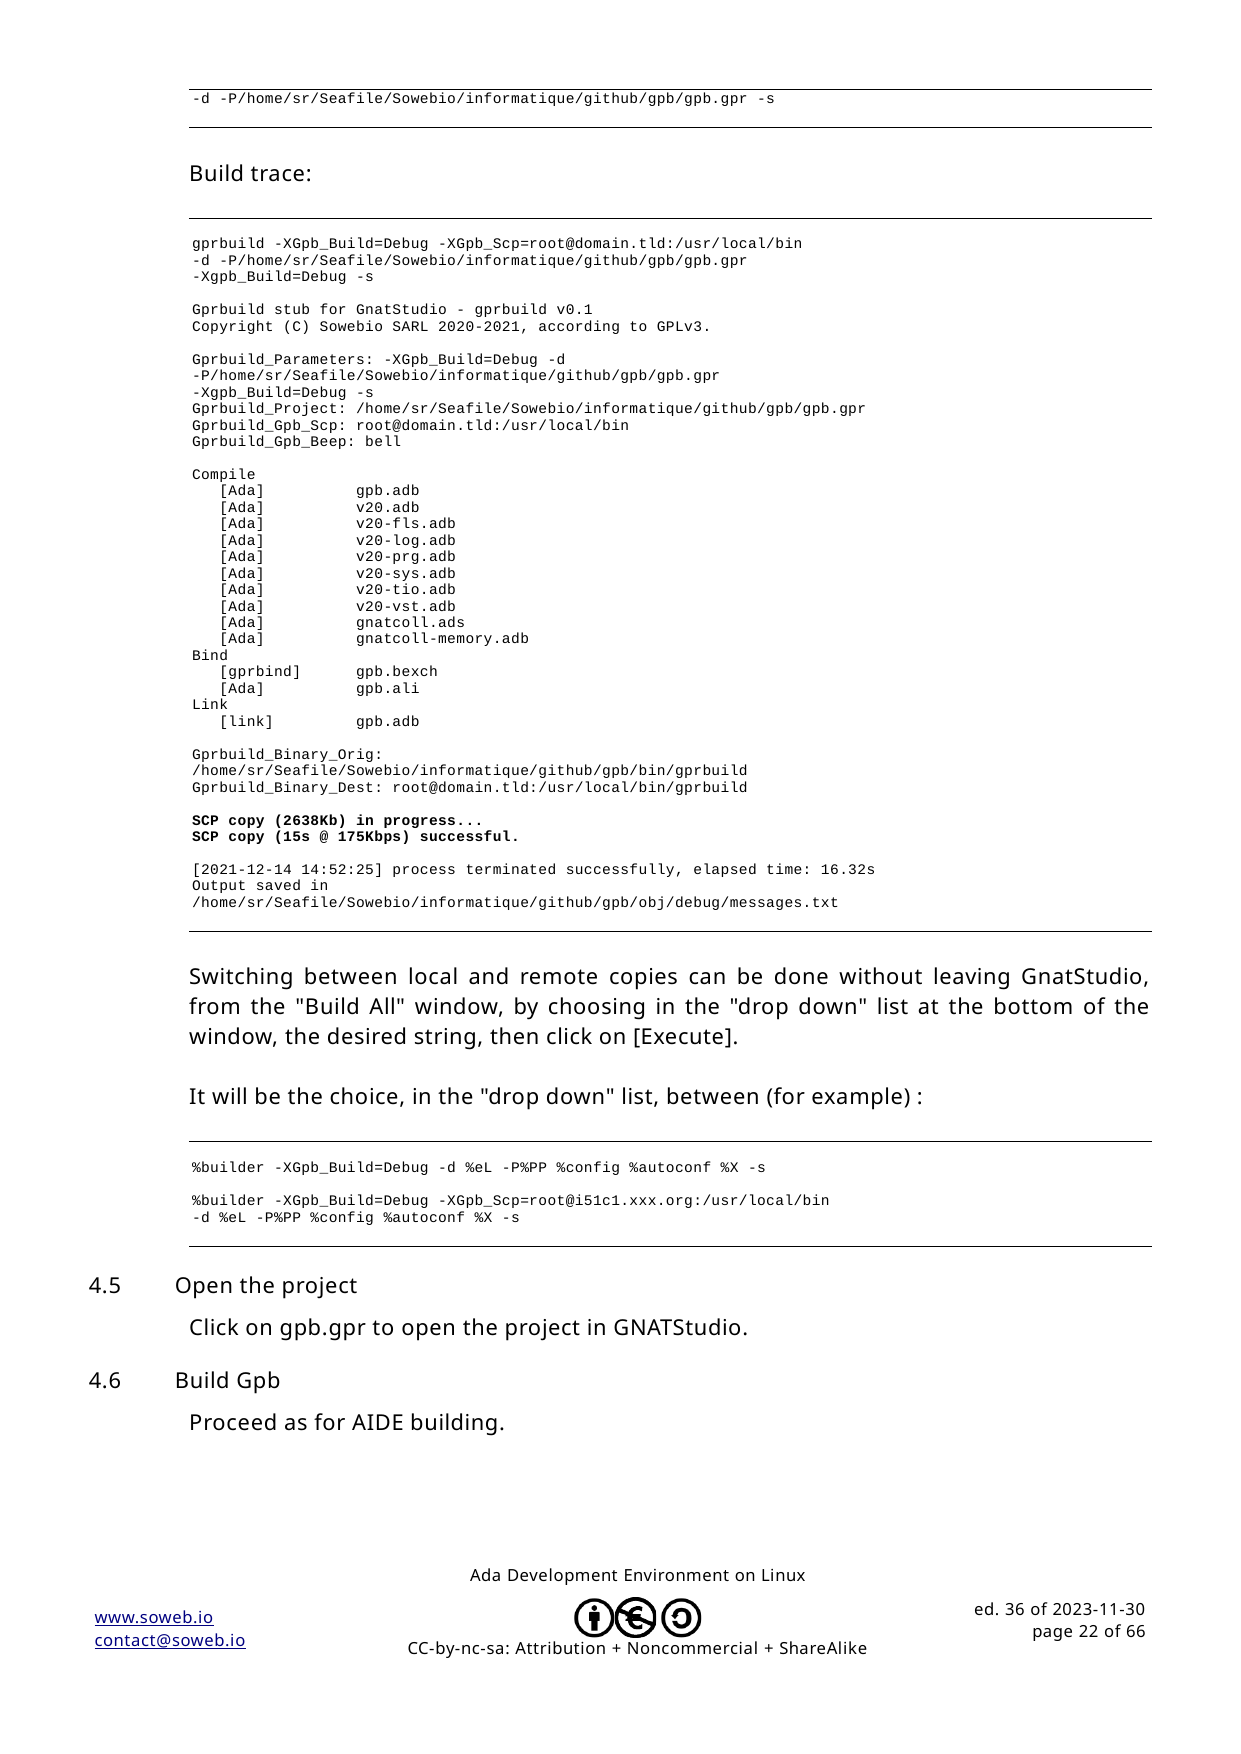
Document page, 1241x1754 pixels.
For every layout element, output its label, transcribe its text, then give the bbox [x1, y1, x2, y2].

list [2021-12-14 14:52:25] process terminated successfully, elapsed time: 16.32s [189, 859, 1152, 876]
text Proceed as for AIDE building. [189, 1407, 1152, 1437]
list -d -P/home/sr/Seafile/Sowebio/informatique/github/gpb/gpb.gpr -s [189, 90, 1152, 127]
list Compile [189, 464, 1152, 481]
list /home/sr/Seafile/Sowebio/informatique/github/gpb/obj/debug/messages.txt [189, 892, 1152, 931]
list [Ada] v20.adb [189, 497, 1152, 514]
list Gprbuild_Binary_Orig: [189, 744, 1152, 761]
list Output saved in [189, 876, 1152, 892]
list Gprbuild_Project: /home/sr/Seafile/Sowebio/informatique/github/gpb/gpb.gpr [189, 398, 1152, 415]
list Gprbuild_Gpb_Scp: root@domain.tld:/usr/local/bin [189, 415, 1152, 431]
list SCP copy (15s @ 175Kbps) successful. [189, 826, 1152, 846]
list [Ada] v20-vst.adb [189, 596, 1152, 612]
list Copyright (C) Sowebio SARL 2020-2021, according to GPLv3. [189, 316, 1152, 336]
list [Ada] v20-sys.adb [189, 563, 1152, 579]
list [Ada] v20-tio.adb [189, 579, 1152, 596]
list [link] gpb.adb [189, 711, 1152, 731]
list -d -P/home/sr/Seafile/Sowebio/informatique/github/gpb/gpb.gpr [189, 250, 1152, 267]
text Build trace: [189, 157, 1152, 217]
list -d %eL -P%PP %config %autoconf %X -s [189, 1207, 1152, 1246]
list [Ada] v20-prg.adb [189, 547, 1152, 563]
list Gprbuild stub for GnatStudio - gprbuild v0.1 [189, 300, 1152, 316]
text It will be the choice, in the "drop down" list, between (for example) : [189, 1081, 1152, 1111]
list -P/home/sr/Seafile/Sowebio/informatique/github/gpb/gpb.gpr [189, 366, 1152, 382]
list [Ada] gnatcoll-memory.adb [189, 629, 1152, 645]
list [gprbind] gpb.bexch [189, 662, 1152, 678]
list Bind [189, 645, 1152, 662]
list -Xgpb_Build=Debug -s [189, 382, 1152, 398]
list Gprbuild_Binary_Dest: root@domain.tld:/usr/local/bin/gprbuild [189, 777, 1152, 797]
list Link [189, 695, 1152, 711]
list [Ada] v20-log.adb [189, 530, 1152, 547]
list SCP copy (2638Kb) in progress... [189, 810, 1152, 826]
subtitle Build Gpb [88, 1365, 1152, 1395]
list gprbuild -XGpb_Build=Debug -XGpb_Scp=root@domain.tld:/usr/local/bin [189, 219, 1152, 250]
list %builder -XGpb_Build=Debug -d %eL -P%PP %config %autoconf %X -s [189, 1142, 1152, 1177]
subtitle Open the project [88, 1270, 1152, 1300]
text Click on gpb.gpr to open the project in GNATStudio. [189, 1311, 1152, 1341]
list Gprbuild_Gpb_Beep: bell [189, 431, 1152, 451]
list %builder -XGpb_Build=Debug -XGpb_Scp=root@i51c1.xxx.org:/usr/local/bin [189, 1191, 1152, 1207]
picture [573, 1597, 657, 1638]
list /home/sr/Seafile/Sowebio/informatique/github/gpb/bin/gprbuild [189, 761, 1152, 777]
list -Xgpb_Build=Debug -s [189, 267, 1152, 286]
list [Ada] v20-fls.adb [189, 514, 1152, 530]
list Gprbuild_Parameters: -XGpb_Build=Debug -d [189, 349, 1152, 366]
list [Ada] gnatcoll.ads [189, 612, 1152, 629]
text Switching between local and remote copies can be done without leaving GnatStudio, from the "Build All" window, by choosing in the "drop down" list at the bottom of the window, the desired string, then click on [Execute]. [189, 961, 1152, 1051]
list [Ada] gpb.adb [189, 481, 1152, 497]
picture [660, 1597, 702, 1638]
list [Ada] gpb.ali [189, 678, 1152, 695]
